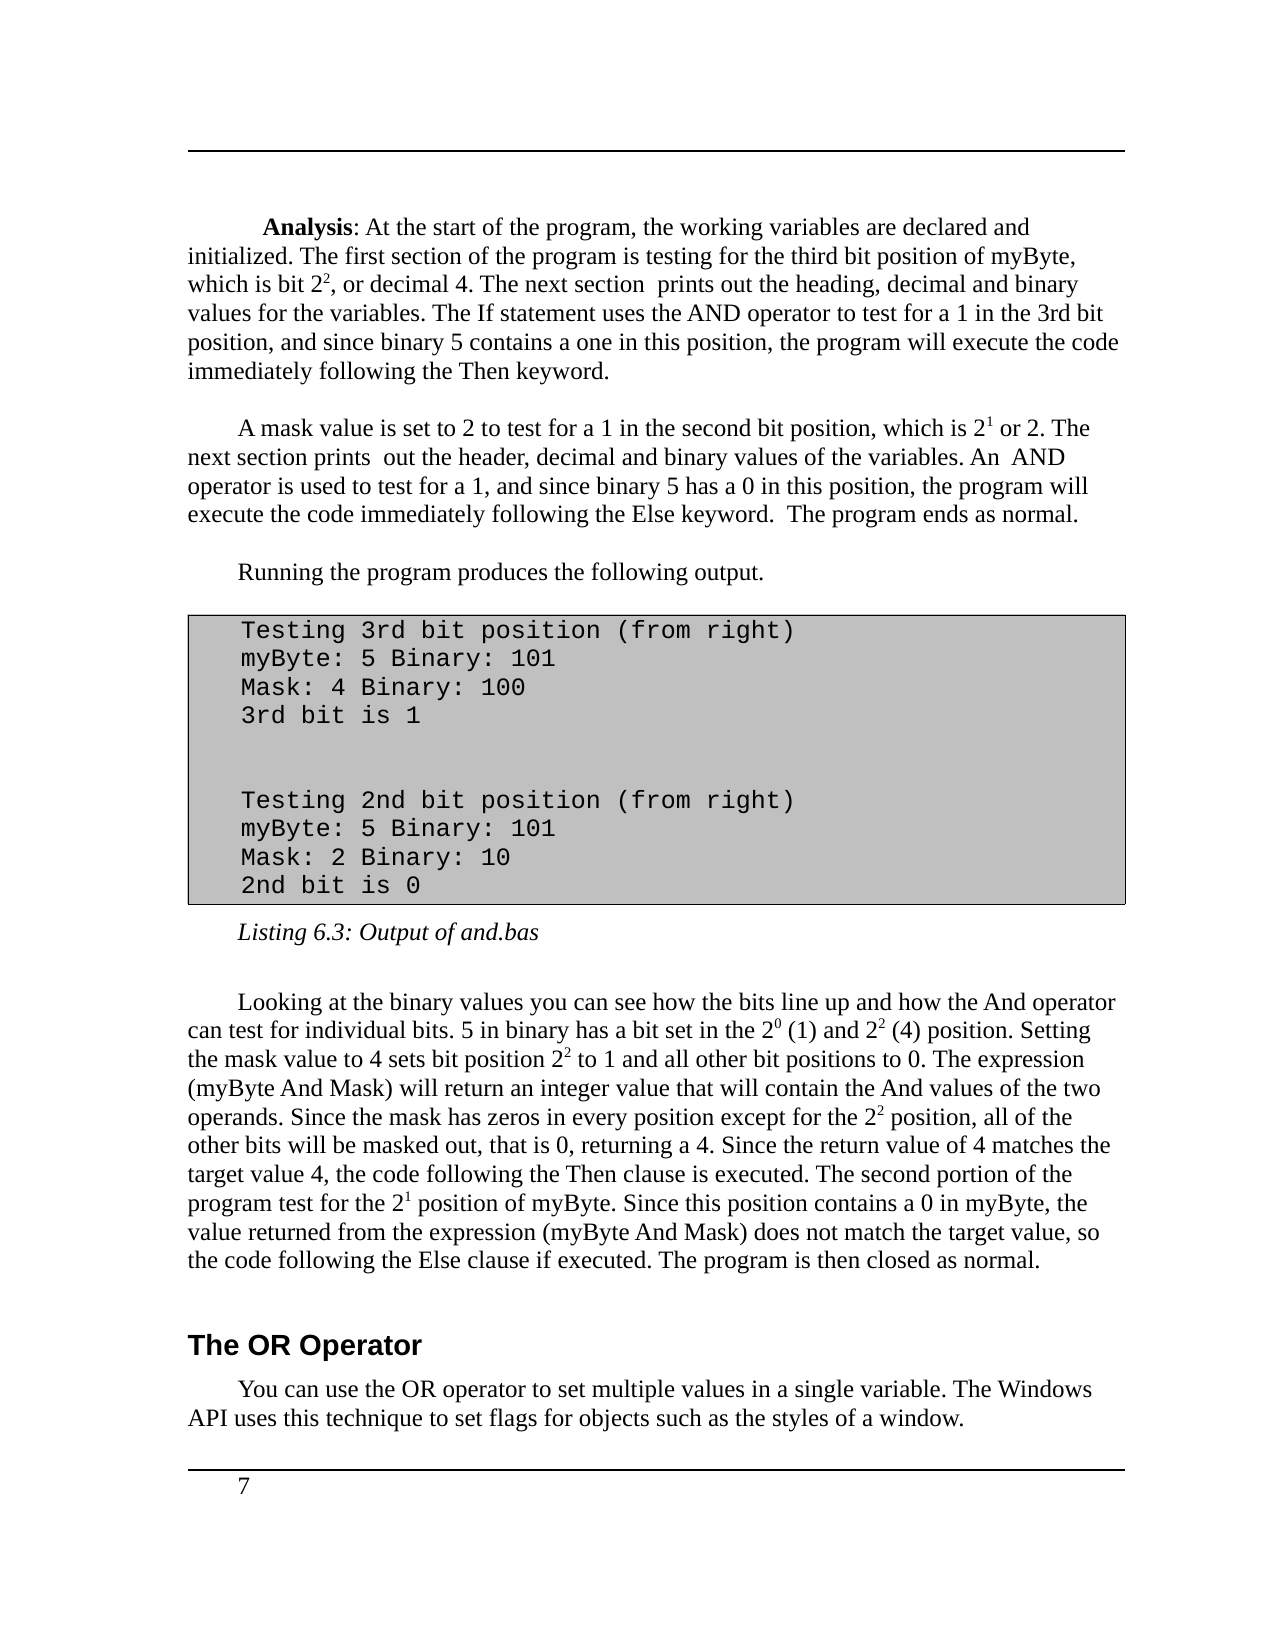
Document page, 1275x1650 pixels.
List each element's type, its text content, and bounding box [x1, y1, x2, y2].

text Listing 6.3: Output of and.bas [187, 917, 1125, 945]
text Mask: 4 Binary: 100 [189, 671, 1125, 699]
text Testing 2nd bit position (from right) [189, 784, 1125, 813]
text myByte: 5 Binary: 101 [189, 643, 1125, 671]
text You can use the OR operator to set multiple values in a single variable. The Windows API uses this technique to set flags for objects such as the styles of a window. [187, 1374, 1125, 1431]
text Running the program produces the following output. [187, 557, 1125, 586]
text Testing 3rd bit position (from right) [189, 616, 1125, 643]
text Looking at the binary values you can see how the bits line up and how the And operator can test for individual bits. 5 in binary has a bit set in the 20 (1) and 22 (4) position. Setting the mask value to 4 sets bit position 22 to 1 and all other bit positions to 0. The expression (myByte And Mask) will return an integer value that will contain the And values of the two operands. Since the mask has zeros in every position except for the 22 position, all of the other bits will be masked out, that is 0, returning a 4. Since the return value of 4 matches the target value 4, the code following the Then clause is executed. The second portion of the program test for the 21 position of myByte. Since this position contains a 0 in myByte, the value returned from the expression (myByte And Mask) does not match the target value, so the code following the Else clause if executed. The program is then closed as normal. [187, 987, 1125, 1274]
text Analysis: At the start of the program, the working variables are declared and initialized. The first section of the program is testing for the third bit position of myByte, which is bit 22, or decimal 4. The next section prints out the heading, decimal and binary values for the variables. The If statement uses the AND operator to test for a 1 in the 3rd bit position, and since binary 5 contains a one in this position, the program will execute the code immediately following the Then keyword. [187, 212, 1125, 384]
text A mask value is set to 2 to test for a 1 in the second bit position, which is 21 or 2. The next section prints out the header, decimal and binary values of the variables. An AND operator is used to test for a 1, and since binary 5 has a 0 in this position, the program will execute the code immediately following the Else keyword. The program ends as normal. [187, 413, 1125, 528]
text Mask: 2 Binary: 10 [189, 841, 1125, 869]
subtitle The OR Operator [187, 1328, 1125, 1361]
text myByte: 5 Binary: 101 [189, 813, 1125, 841]
text 3rd bit is 1 [189, 699, 1125, 728]
text 2nd bit is 0 [189, 869, 1125, 904]
